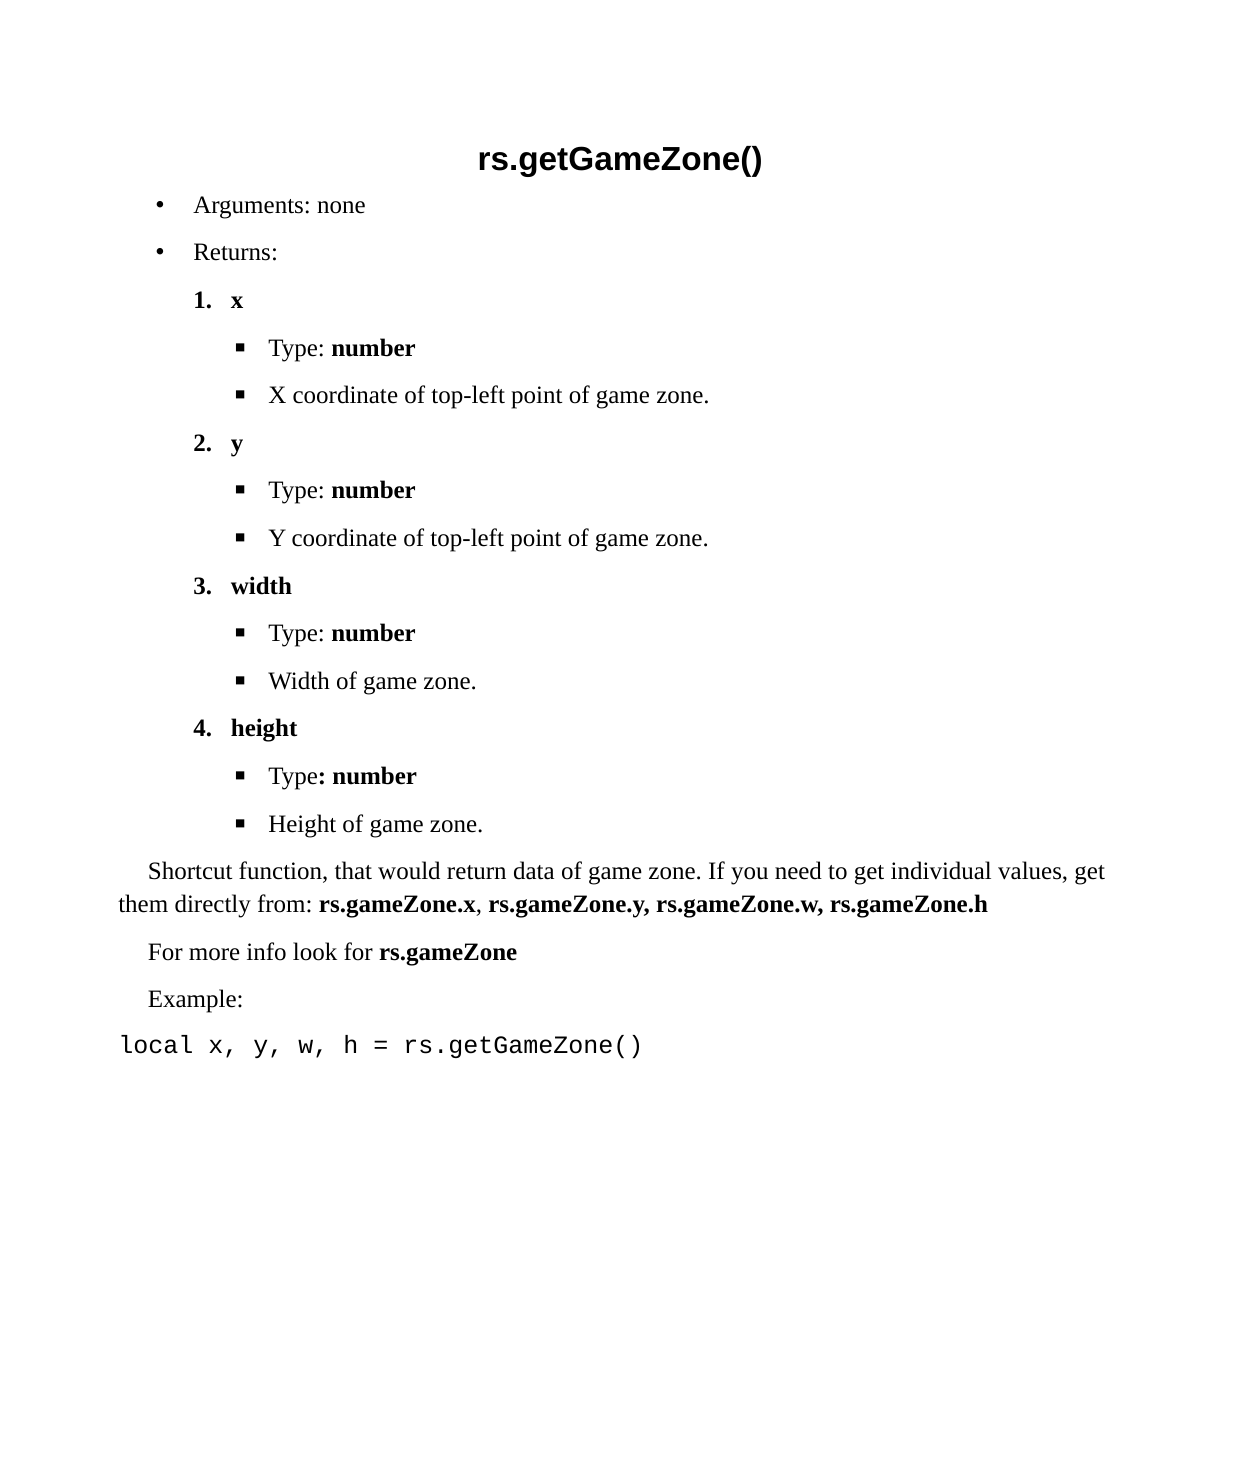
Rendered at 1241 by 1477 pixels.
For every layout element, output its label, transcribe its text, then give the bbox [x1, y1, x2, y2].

text local x, y, w, h = rs.getGameZone() [118, 1032, 1122, 1061]
list Returns: [156, 237, 1122, 266]
list Height of game zone. [231, 809, 1122, 837]
list width [193, 571, 1122, 599]
list x [193, 285, 1122, 314]
list Type: number [231, 761, 1122, 790]
subtitle rs.getGameZone() [118, 139, 1122, 177]
list Arguments: none [156, 190, 1122, 219]
list Type: number [231, 476, 1122, 504]
list Type: number [231, 618, 1122, 647]
list Type: number [231, 333, 1122, 361]
list Y coordinate of top-left point of game zone. [231, 523, 1122, 552]
text Shortcut function, that would return data of game zone. If you need to get individual values, get them directly from: rs.gameZone.x, rs.gameZone.y, rs.gameZone.w, rs.gameZone.h [118, 856, 1122, 918]
text For more info look for rs.gameZone [118, 937, 1122, 966]
list X coordinate of top-left point of game zone. [231, 380, 1122, 409]
list y [193, 428, 1122, 457]
list Width of game zone. [231, 666, 1122, 695]
text Example: [118, 984, 1122, 1013]
list height [193, 713, 1122, 742]
